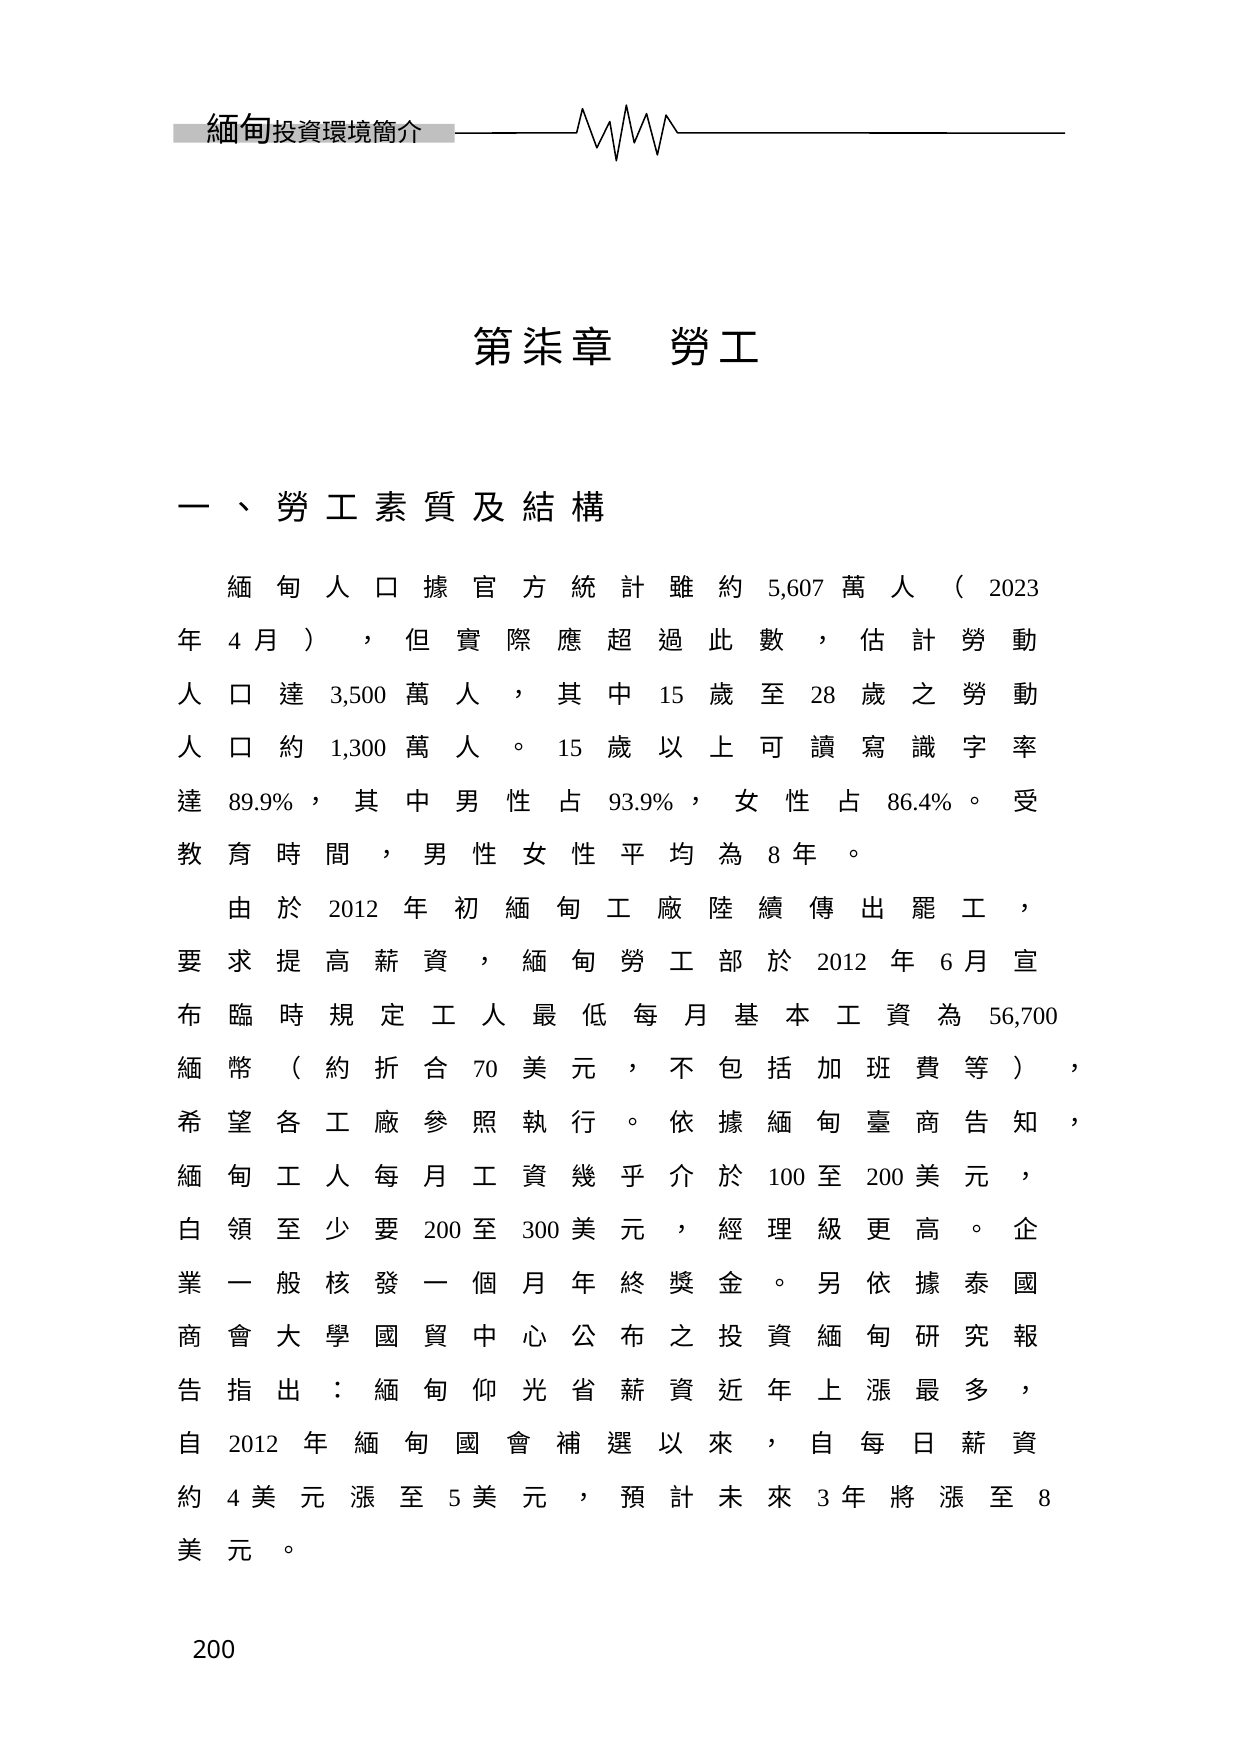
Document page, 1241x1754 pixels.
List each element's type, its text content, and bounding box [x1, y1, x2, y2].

text 第柒章 勞工 [178, 291, 1063, 398]
text 緬甸人口據官方統計雖約5,607萬人（2023年4月），但實際應超過此數，估計勞動人口達3,500萬人，其中15歲至28歲之勞動人口約1,300萬人。15歲以上可讀寫識字率達89.9%，其中男性占93.9%，女性占86.4%。受教育時間，男性女性平均為8年。 [178, 558, 1063, 880]
text 由於2012年初緬甸工廠陸續傳出罷工，要求提高薪資，緬甸勞工部於2012年6月宣布臨時規定工人最低每月基本工資為56,700緬幣（約折合70美元，不包括加班費等），希望各工廠參照執行。依據緬甸臺商告知，緬甸工人每月工資幾乎介於100至200美元，白領至少要200至300美元，經理級更高。企業一般核發一個月年終獎金。另依據泰國商會大學國貿中心公布之投資緬甸研究報告指出：緬甸仰光省薪資近年上漲最多，自2012年緬甸國會補選以來，自每日薪資約4美元漲至5美元，預計未來3年將漲至8美元。 [178, 880, 1063, 1576]
text 一、勞工素質及結構 [178, 478, 1063, 532]
